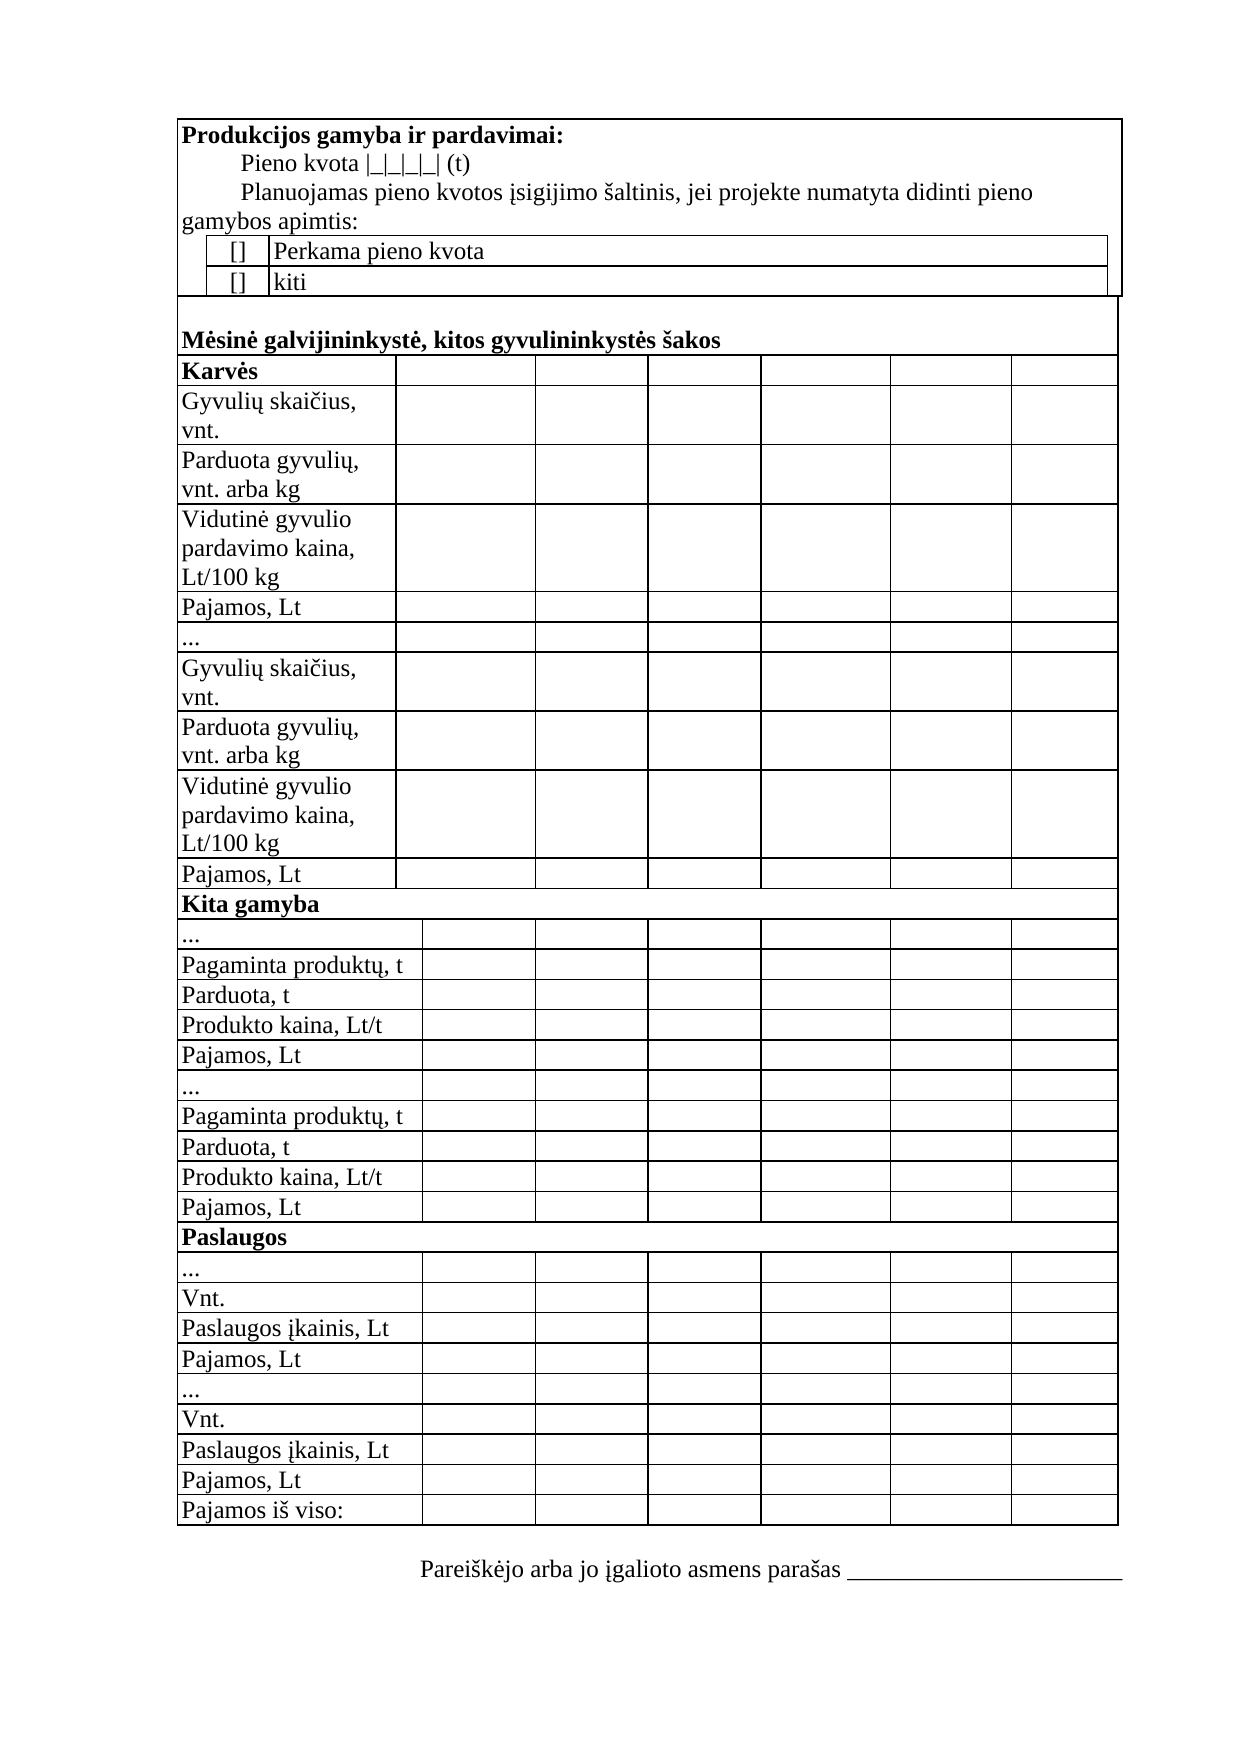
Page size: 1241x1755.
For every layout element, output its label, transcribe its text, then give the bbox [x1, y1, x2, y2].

table_cell Parduota gyvulių, vnt. arba kg [178, 445, 395, 503]
table_cell [1012, 1192, 1117, 1221]
table_cell [1012, 980, 1117, 1009]
table_cell [423, 1465, 535, 1494]
table_cell [423, 1162, 535, 1191]
table_cell [891, 356, 1011, 385]
table_cell [536, 1010, 647, 1039]
table_cell [536, 1495, 647, 1524]
table_cell ... [178, 1071, 422, 1100]
table_cell [536, 1071, 647, 1100]
table_cell [1012, 920, 1117, 948]
table_cell [649, 712, 760, 769]
table_cell [762, 1283, 890, 1312]
table_cell [1012, 623, 1117, 651]
table_cell [423, 1192, 535, 1221]
table_cell [762, 445, 890, 503]
table_cell [762, 950, 890, 978]
table_cell [1012, 950, 1117, 978]
text Pareiškėjo arba jo įgalioto asmens parašas ______________________ [177, 1554, 1122, 1583]
table_cell [423, 1132, 535, 1160]
table_cell [1012, 1071, 1117, 1100]
table_cell [1012, 1374, 1117, 1403]
table_cell [1012, 1344, 1117, 1372]
table_cell [423, 1495, 535, 1524]
table_cell [762, 920, 890, 948]
table_cell [891, 386, 1011, 444]
table_cell Produkto kaina, Lt/t [178, 1162, 422, 1191]
table_cell Vnt. [178, 1283, 422, 1312]
table_cell [891, 1313, 1011, 1342]
table_cell Pajamos, Lt [178, 1041, 422, 1069]
table_cell [891, 1405, 1011, 1433]
table_cell Karvės [178, 356, 395, 385]
table_cell [1012, 771, 1117, 857]
table_cell [1012, 1465, 1117, 1494]
table_cell [1012, 1435, 1117, 1463]
table_cell [536, 1192, 647, 1221]
table_cell [536, 1374, 647, 1403]
table_cell [891, 1162, 1011, 1191]
table_cell [762, 1162, 890, 1191]
table_cell [397, 592, 535, 621]
table_cell [891, 1344, 1011, 1372]
table_cell Vidutinė gyvulio pardavimo kaina, Lt/100 kg [178, 771, 395, 857]
table_cell [1012, 356, 1117, 385]
table_cell [762, 356, 890, 385]
table_cell [762, 1495, 890, 1524]
table_cell [423, 1405, 535, 1433]
table_cell ... [178, 920, 422, 948]
table_cell Paslaugos [178, 1223, 1117, 1251]
table_cell Vidutinė gyvulio pardavimo kaina, Lt/100 kg [178, 505, 395, 591]
table_cell Parduota gyvulių, vnt. arba kg [178, 712, 395, 769]
table_cell Parduota, t [178, 1132, 422, 1160]
table_cell [762, 1010, 890, 1039]
table_cell Vnt. [178, 1405, 422, 1433]
table_cell [649, 1374, 760, 1403]
table_cell [891, 1253, 1011, 1282]
table_cell [762, 505, 890, 591]
table_cell [649, 1132, 760, 1160]
table_cell [397, 505, 535, 591]
table_cell ... [178, 623, 395, 651]
table_cell Pajamos, Lt [178, 859, 395, 887]
table_cell [1012, 1010, 1117, 1039]
table_cell Paslaugos įkainis, Lt [178, 1435, 422, 1463]
table_cell [891, 1132, 1011, 1160]
table_cell Pajamos, Lt [178, 1465, 422, 1494]
table_cell [762, 1313, 890, 1342]
table_cell [891, 771, 1011, 857]
table_cell [1012, 1101, 1117, 1130]
table_cell [649, 1283, 760, 1312]
table_cell [423, 1101, 535, 1130]
table_cell [891, 920, 1011, 948]
table_cell [649, 950, 760, 978]
table_cell [891, 980, 1011, 1009]
table_cell [1108, 265, 1121, 295]
table_cell [1012, 1283, 1117, 1312]
table_cell Pajamos, Lt [178, 592, 395, 621]
table_cell [536, 1041, 647, 1069]
table_cell [423, 920, 535, 948]
table_cell [423, 1253, 535, 1282]
table_cell Pajamos, Lt [178, 1192, 422, 1221]
table_cell [536, 445, 647, 503]
table_cell [536, 1253, 647, 1282]
table_cell [649, 505, 760, 591]
table_cell [762, 1101, 890, 1130]
table_cell [762, 980, 890, 1009]
table_cell [397, 386, 535, 444]
table_cell [1012, 653, 1117, 710]
table_cell [][] [207, 267, 268, 295]
table_cell [536, 1283, 647, 1312]
table_cell [891, 445, 1011, 503]
table_cell [891, 1010, 1011, 1039]
table_cell [891, 1101, 1011, 1130]
table_cell [423, 980, 535, 1009]
table_cell [649, 1041, 760, 1069]
table_cell [762, 386, 890, 444]
table_cell [649, 920, 760, 948]
table_cell [536, 1101, 647, 1130]
table_cell [891, 1283, 1011, 1312]
table_cell Mėsinė galvijininkystė, kitos gyvulininkystės šakos [178, 297, 1117, 354]
table_cell ... [178, 1253, 422, 1282]
table_cell [1012, 505, 1117, 591]
table_cell [891, 1041, 1011, 1069]
table_cell [762, 1405, 890, 1433]
table_cell [397, 445, 535, 503]
table_cell [649, 386, 760, 444]
table_cell [762, 1253, 890, 1282]
table_cell kiti [270, 267, 1107, 295]
table_cell [649, 356, 760, 385]
table_cell [1012, 1313, 1117, 1342]
table_cell [762, 1071, 890, 1100]
table_cell [891, 1071, 1011, 1100]
table_cell [423, 1041, 535, 1069]
table_cell [1012, 1041, 1117, 1069]
table_cell [536, 950, 647, 978]
table_cell [762, 1344, 890, 1372]
table_cell [397, 859, 535, 887]
table_cell Kita gamyba [178, 889, 1117, 918]
table_cell [891, 505, 1011, 591]
table_cell [762, 592, 890, 621]
table_cell [649, 1010, 760, 1039]
table_cell [1012, 1162, 1117, 1191]
table_cell [423, 1010, 535, 1039]
table_cell [891, 950, 1011, 978]
table_cell [1012, 1132, 1117, 1160]
table_cell Gyvulių skaičius, vnt. [178, 386, 395, 444]
table_cell [649, 623, 760, 651]
table_cell [891, 1192, 1011, 1221]
table_cell [649, 1313, 760, 1342]
table_cell [1012, 1405, 1117, 1433]
table_cell [649, 1405, 760, 1433]
table_cell Pajamos iš viso: [178, 1495, 422, 1524]
table_cell Parduota, t [178, 980, 422, 1009]
table_cell [423, 1283, 535, 1312]
table_cell [891, 1435, 1011, 1463]
table_cell [536, 623, 647, 651]
table_cell [423, 1374, 535, 1403]
table_cell [649, 1162, 760, 1191]
table_cell [649, 859, 760, 887]
table_cell [1012, 445, 1117, 503]
table_cell Pajamos, Lt [178, 1344, 422, 1372]
table_cell [649, 980, 760, 1009]
table_cell [536, 1344, 647, 1372]
table_cell [423, 950, 535, 978]
table_cell [649, 1101, 760, 1130]
table_cell Gyvulių skaičius, vnt. [178, 653, 395, 710]
table_cell [536, 712, 647, 769]
table_cell [536, 920, 647, 948]
table_cell Pagaminta produktų, t [178, 950, 422, 978]
table_cell [178, 235, 206, 265]
table_cell [762, 1192, 890, 1221]
table_cell [649, 592, 760, 621]
table_cell Produkto kaina, Lt/t [178, 1010, 422, 1039]
table_cell [891, 653, 1011, 710]
table_cell [762, 1132, 890, 1160]
table_cell [762, 712, 890, 769]
table_cell [536, 653, 647, 710]
table_cell [762, 623, 890, 651]
table_cell [536, 505, 647, 591]
table_cell Pagaminta produktų, t [178, 1101, 422, 1130]
table_cell [1012, 592, 1117, 621]
table_cell [891, 1465, 1011, 1494]
table_header [1107, 120, 1121, 235]
table_cell Paslaugos įkainis, Lt [178, 1313, 422, 1342]
table_cell ... [178, 1374, 422, 1403]
table_cell [536, 386, 647, 444]
table_cell [762, 1374, 890, 1403]
table_cell [891, 859, 1011, 887]
table_cell [536, 1435, 647, 1463]
table_cell [762, 859, 890, 887]
table_cell [891, 1374, 1011, 1403]
table_cell [649, 1344, 760, 1372]
table_cell [][] [207, 236, 268, 265]
table_cell [762, 653, 890, 710]
table_cell [536, 1465, 647, 1494]
table_cell [649, 1435, 760, 1463]
table_header Produkcijos gamyba ir pardavimai: Pieno kvota |_|_|_|_| (t) Planuojamas pieno kvotos įsigijimo šaltinis, jei projekte numatyta didinti pieno gamybos apimtis: [178, 120, 1107, 235]
table_cell [762, 1465, 890, 1494]
table_cell [397, 712, 535, 769]
table_cell [1012, 859, 1117, 887]
table_cell [891, 592, 1011, 621]
table_cell [1012, 1253, 1117, 1282]
table_cell [762, 1041, 890, 1069]
table_cell [1012, 712, 1117, 769]
table_cell [762, 771, 890, 857]
table_cell [891, 623, 1011, 651]
table_cell [178, 265, 206, 295]
table_cell [423, 1344, 535, 1372]
table_cell [649, 1495, 760, 1524]
table_cell [536, 1132, 647, 1160]
table_cell [536, 356, 647, 385]
table_cell [649, 653, 760, 710]
table_cell Perkama pieno kvota [270, 236, 1107, 265]
table_cell [649, 445, 760, 503]
table_cell [649, 771, 760, 857]
table_cell [423, 1313, 535, 1342]
table_cell [423, 1435, 535, 1463]
table_cell [1012, 386, 1117, 444]
table_cell [536, 859, 647, 887]
table_cell [649, 1465, 760, 1494]
table_cell [536, 771, 647, 857]
table_cell [397, 356, 535, 385]
table_cell [649, 1192, 760, 1221]
table_cell [891, 712, 1011, 769]
table_cell [536, 1313, 647, 1342]
table_cell [397, 623, 535, 651]
table_cell [1012, 1495, 1117, 1524]
table_cell [536, 1162, 647, 1191]
table_cell [397, 771, 535, 857]
table_cell [1108, 235, 1121, 265]
table_cell [423, 1071, 535, 1100]
table_cell [649, 1253, 760, 1282]
table_cell [536, 1405, 647, 1433]
table_cell [649, 1071, 760, 1100]
table_cell [536, 592, 647, 621]
table_cell [536, 980, 647, 1009]
table_cell [397, 653, 535, 710]
table_cell [762, 1435, 890, 1463]
table_cell [891, 1495, 1011, 1524]
